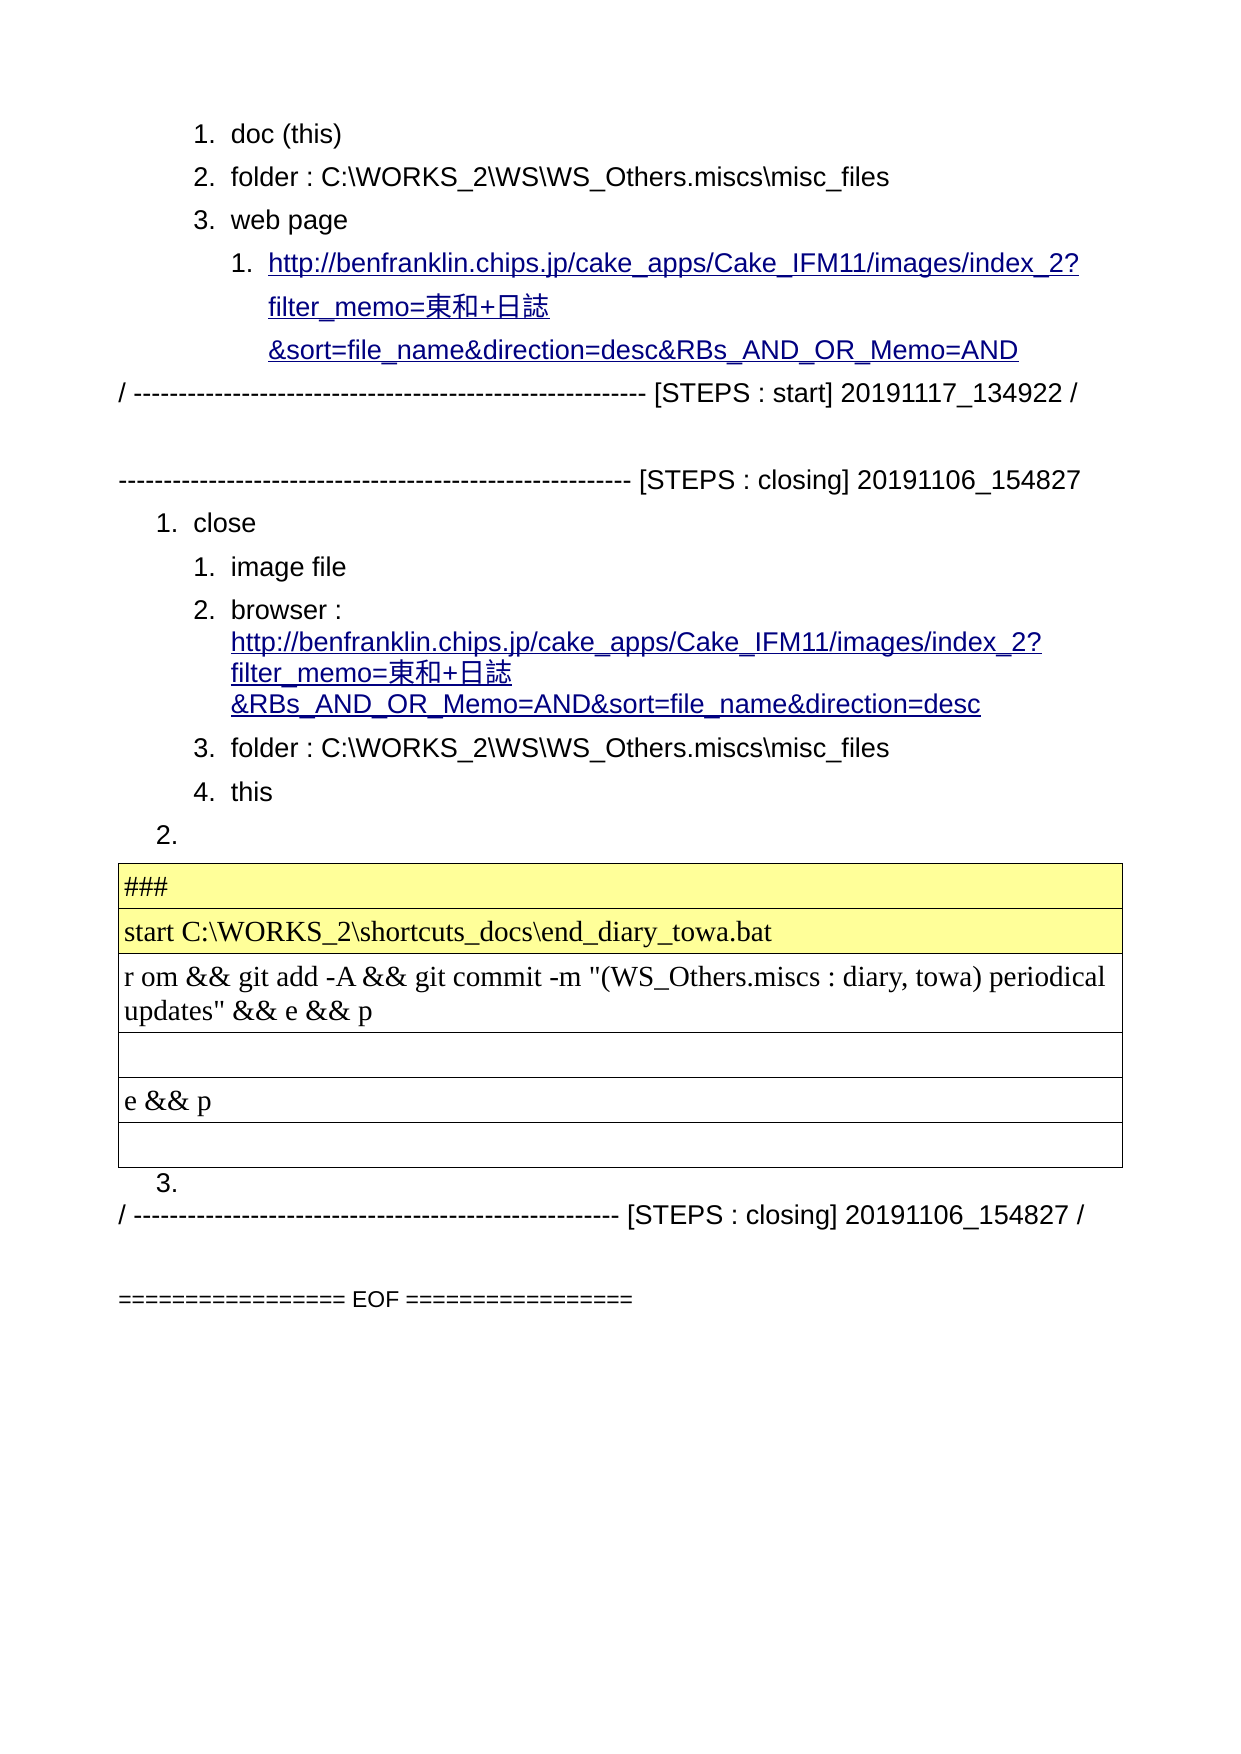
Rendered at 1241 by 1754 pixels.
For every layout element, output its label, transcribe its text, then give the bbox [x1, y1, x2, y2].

list http://benfranklin.chips.jp/cake_apps/Cake_IFM11/images/index_2?filter_memo=東和+日誌&sort=file_name&direction=desc&RBs_AND_OR_Memo=AND [231, 247, 1122, 365]
table_cell start C:\WORKS_2\shortcuts_docs\end_diary_towa.bat [119, 909, 1122, 953]
table_cell r om && git add -A && git commit -m "(WS_Others.miscs : diary, towa) periodical updates" && e && p [119, 954, 1122, 1032]
list image file [193, 551, 1122, 582]
list folder : C:\WORKS_2\WS\WS_Others.miscs\misc_files [193, 732, 1122, 763]
list web page [193, 204, 1122, 236]
table_cell e && p [119, 1078, 1122, 1122]
table_cell [119, 1033, 1122, 1077]
list doc (this) [193, 118, 1122, 149]
text ================= EOF ================= [118, 1286, 1122, 1312]
text / ------------------------------------------------------ [STEPS : closing] 20191106_154827 / [118, 1199, 1122, 1230]
list close [156, 507, 1122, 538]
text / --------------------------------------------------------- [STEPS : start] 20191117_134922 / [118, 377, 1122, 408]
table_header ### [119, 864, 1122, 908]
table_cell [119, 1123, 1122, 1167]
list folder : C:\WORKS_2\WS\WS_Others.miscs\misc_files [193, 161, 1122, 192]
list browser : http://benfranklin.chips.jp/cake_apps/Cake_IFM11/images/index_2?filter_memo=東和+日誌&RBs_AND_OR_Memo=AND&sort=file_name&direction=desc [193, 594, 1122, 719]
text --------------------------------------------------------- [STEPS : closing] 20191106_154827 [118, 464, 1122, 495]
list this [193, 776, 1122, 807]
